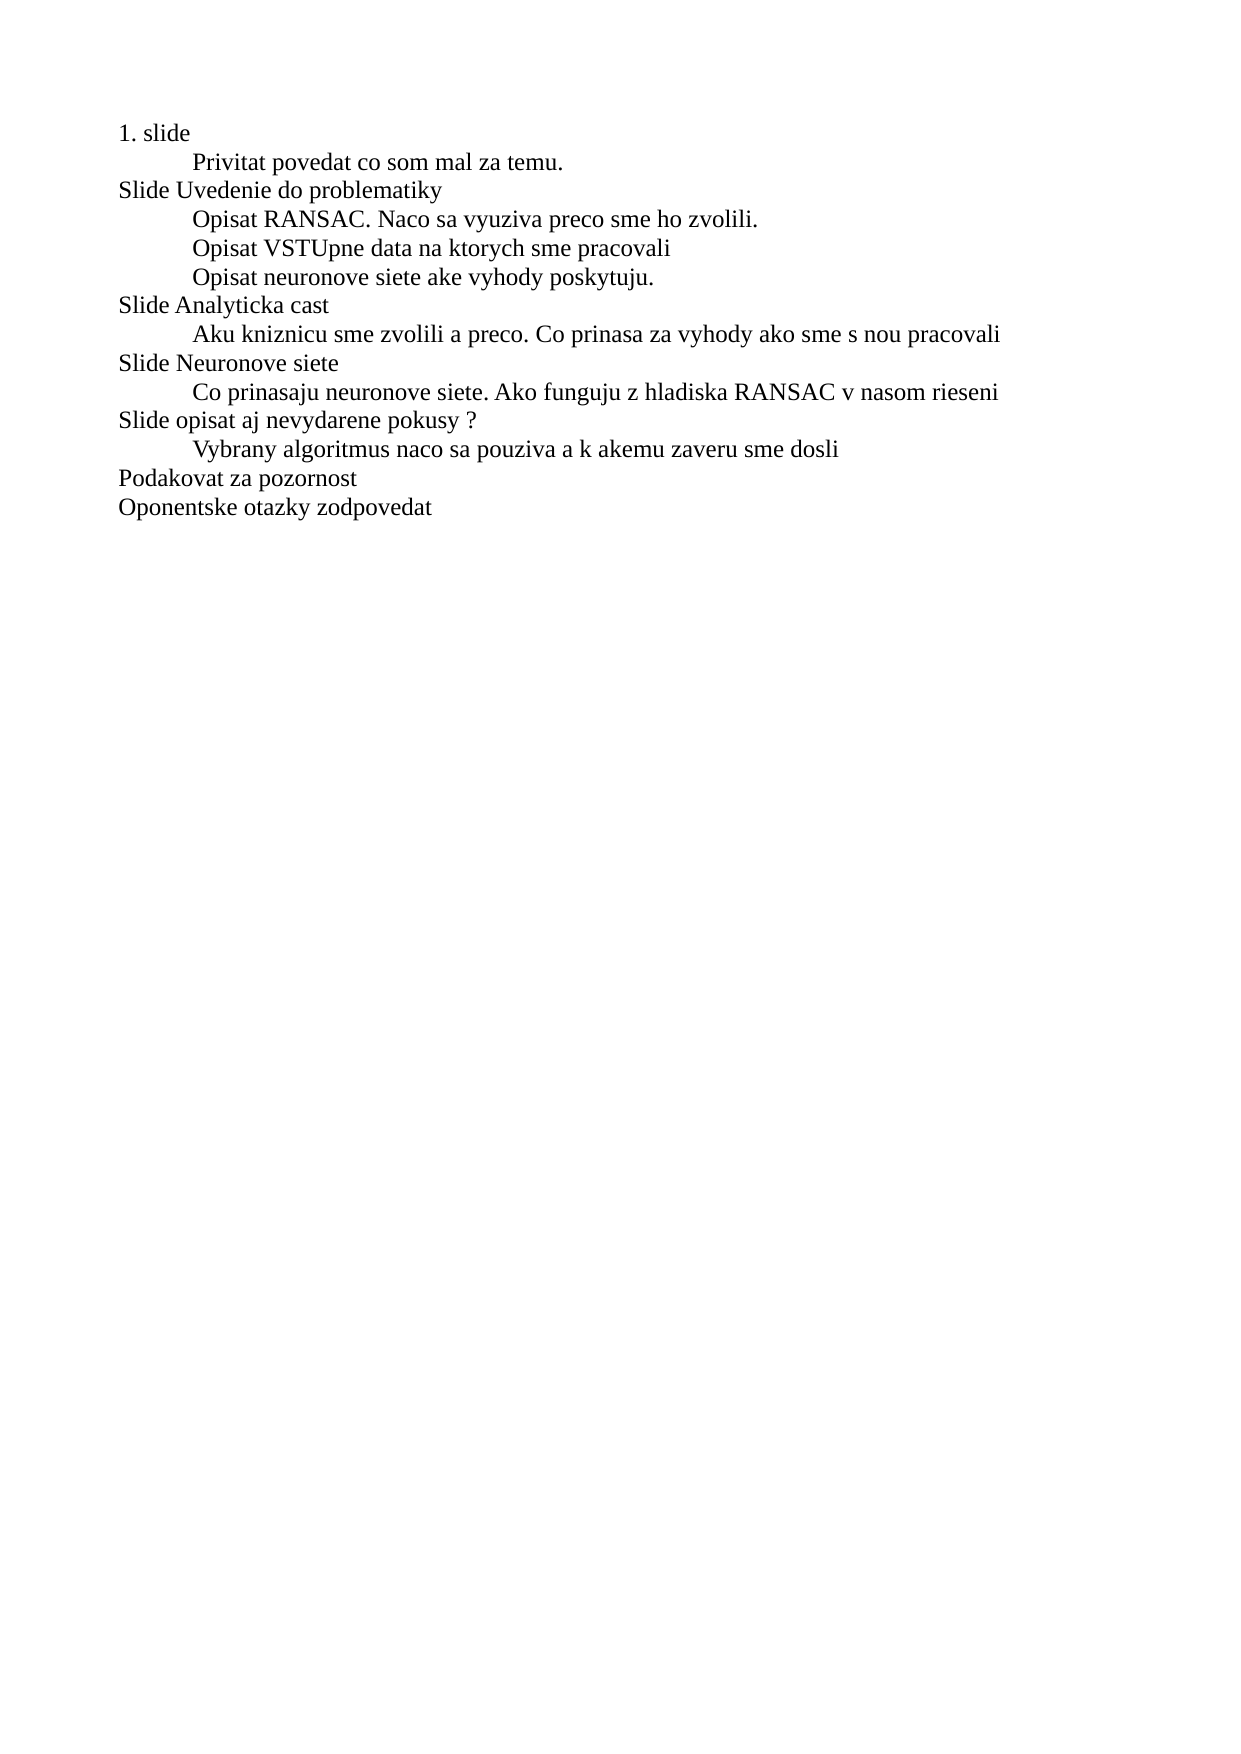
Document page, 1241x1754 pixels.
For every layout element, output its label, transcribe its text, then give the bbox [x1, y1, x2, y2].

text Slide opisat aj nevydarene pokusy ? [118, 406, 1122, 434]
text Aku kniznicu sme zvolili a preco. Co prinasa za vyhody ako sme s nou pracovali [118, 319, 1122, 348]
text Oponentske otazky zodpovedat [118, 492, 1122, 521]
text Vybrany algoritmus naco sa pouziva a k akemu zaveru sme dosli [118, 434, 1122, 463]
text Opisat neuronove siete ake vyhody poskytuju. [118, 262, 1122, 291]
text Privitat povedat co som mal za temu. [118, 147, 1122, 176]
text Opisat VSTUpne data na ktorych sme pracovali [118, 233, 1122, 262]
text Podakovat za pozornost [118, 463, 1122, 492]
text Slide Uvedenie do problematiky [118, 176, 1122, 204]
text 1. slide [118, 118, 1122, 147]
text Slide Neuronove siete [118, 348, 1122, 377]
text Slide Analyticka cast [118, 291, 1122, 319]
text Co prinasaju neuronove siete. Ako funguju z hladiska RANSAC v nasom rieseni [118, 377, 1122, 406]
text Opisat RANSAC. Naco sa vyuziva preco sme ho zvolili. [118, 204, 1122, 233]
